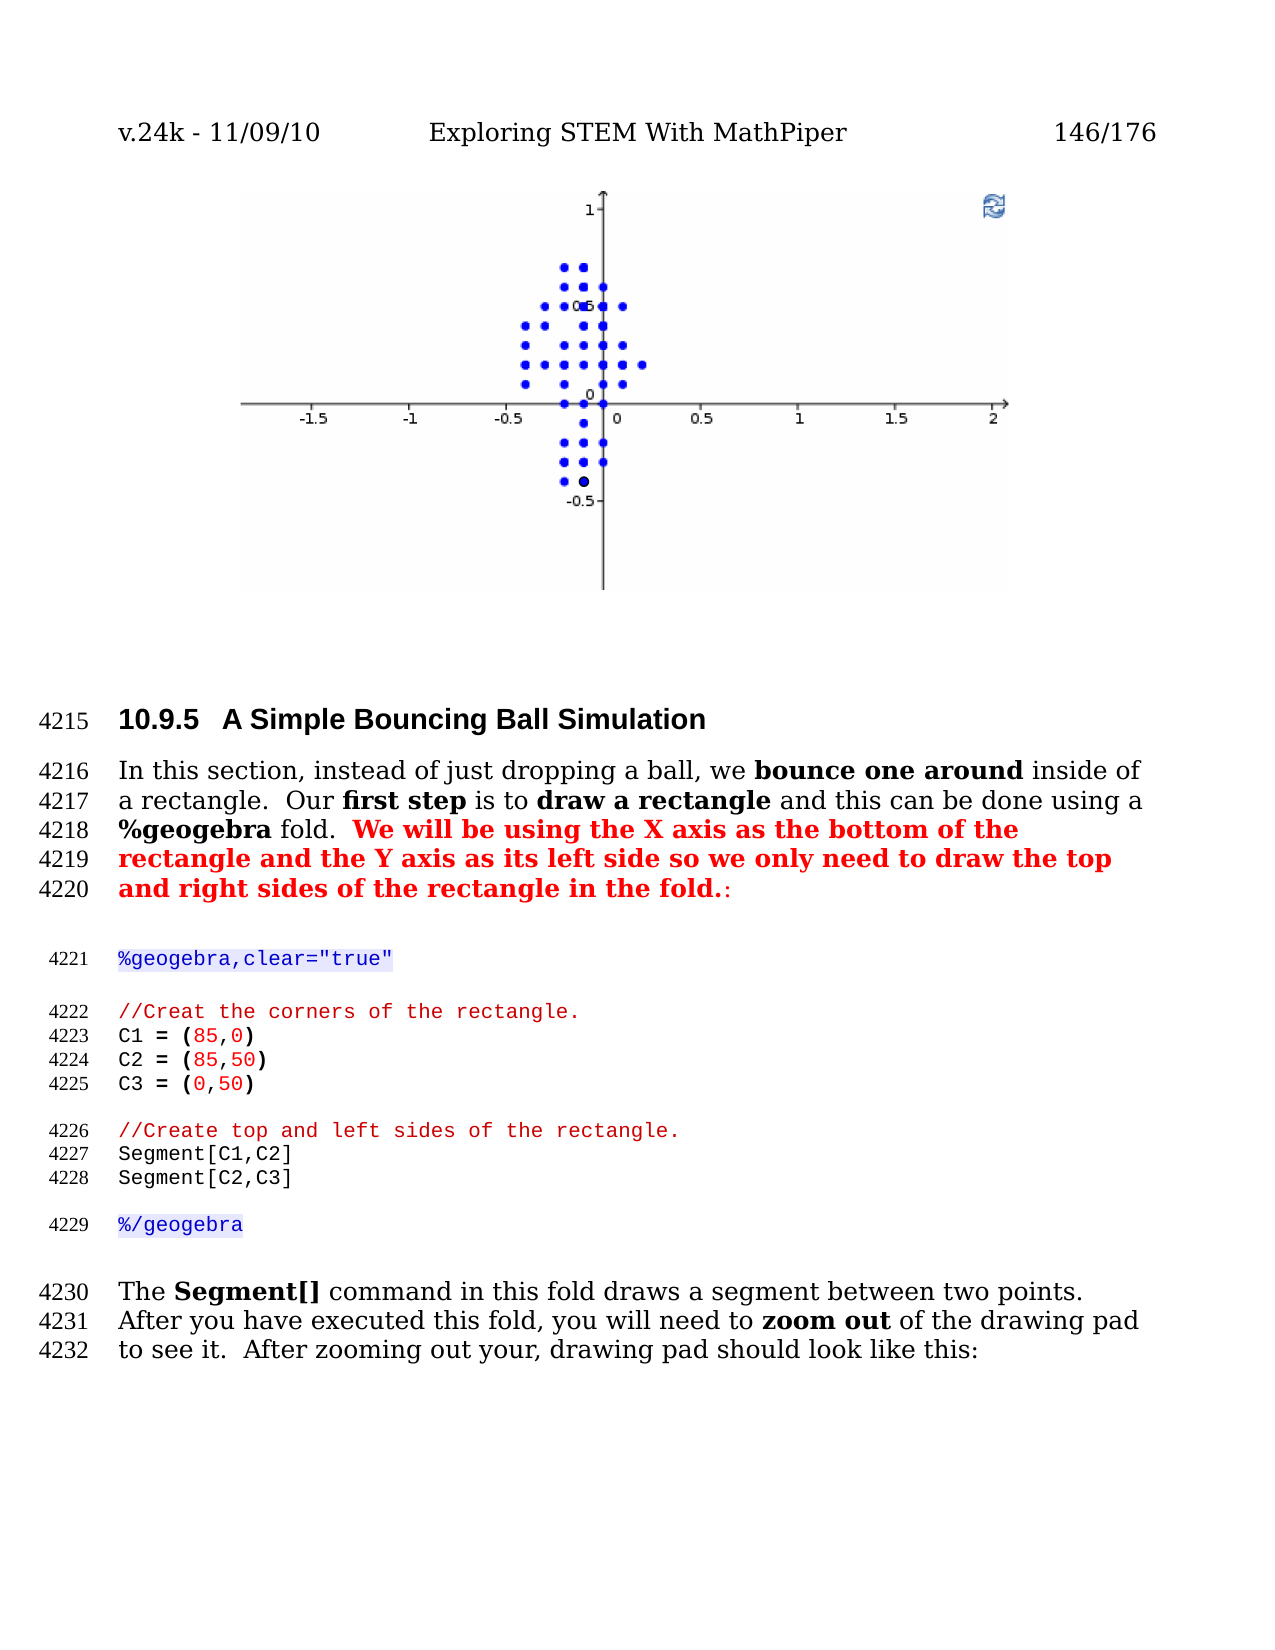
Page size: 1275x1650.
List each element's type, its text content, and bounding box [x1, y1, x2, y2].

text Segment[C1,C2] [118, 1143, 1157, 1167]
text %/geogebra [118, 1214, 1157, 1238]
text The Segment[] command in this fold draws a segment between two points. After you have executed this fold, you will need to zoom out of the drawing pad to see it. After zooming out your, drawing pad should look like this: [118, 1276, 1157, 1364]
picture [240, 191, 1009, 590]
text //Create top and left sides of the rectangle. [118, 1120, 1157, 1143]
text C3 = (0,50) [118, 1072, 1157, 1096]
text %geogebra,clear="true" [118, 948, 1157, 972]
text C1 = (85,0) [118, 1025, 1157, 1049]
text Segment[C2,C3] [118, 1167, 1157, 1191]
subtitle A Simple Bouncing Ball Simulation [118, 702, 1157, 735]
text In this section, instead of just dropping a ball, we bounce one around inside of a rectangle. Our first step is to draw a rectangle and this can be done using a %geogebra fold. We will be using the X axis as the bottom of the rectangle and the Y axis as its left side so we only need to draw the top and right sides of the rectangle in the fold.: [118, 756, 1157, 903]
text C2 = (85,50) [118, 1049, 1157, 1072]
text //Creat the corners of the rectangle. [118, 1002, 1157, 1025]
